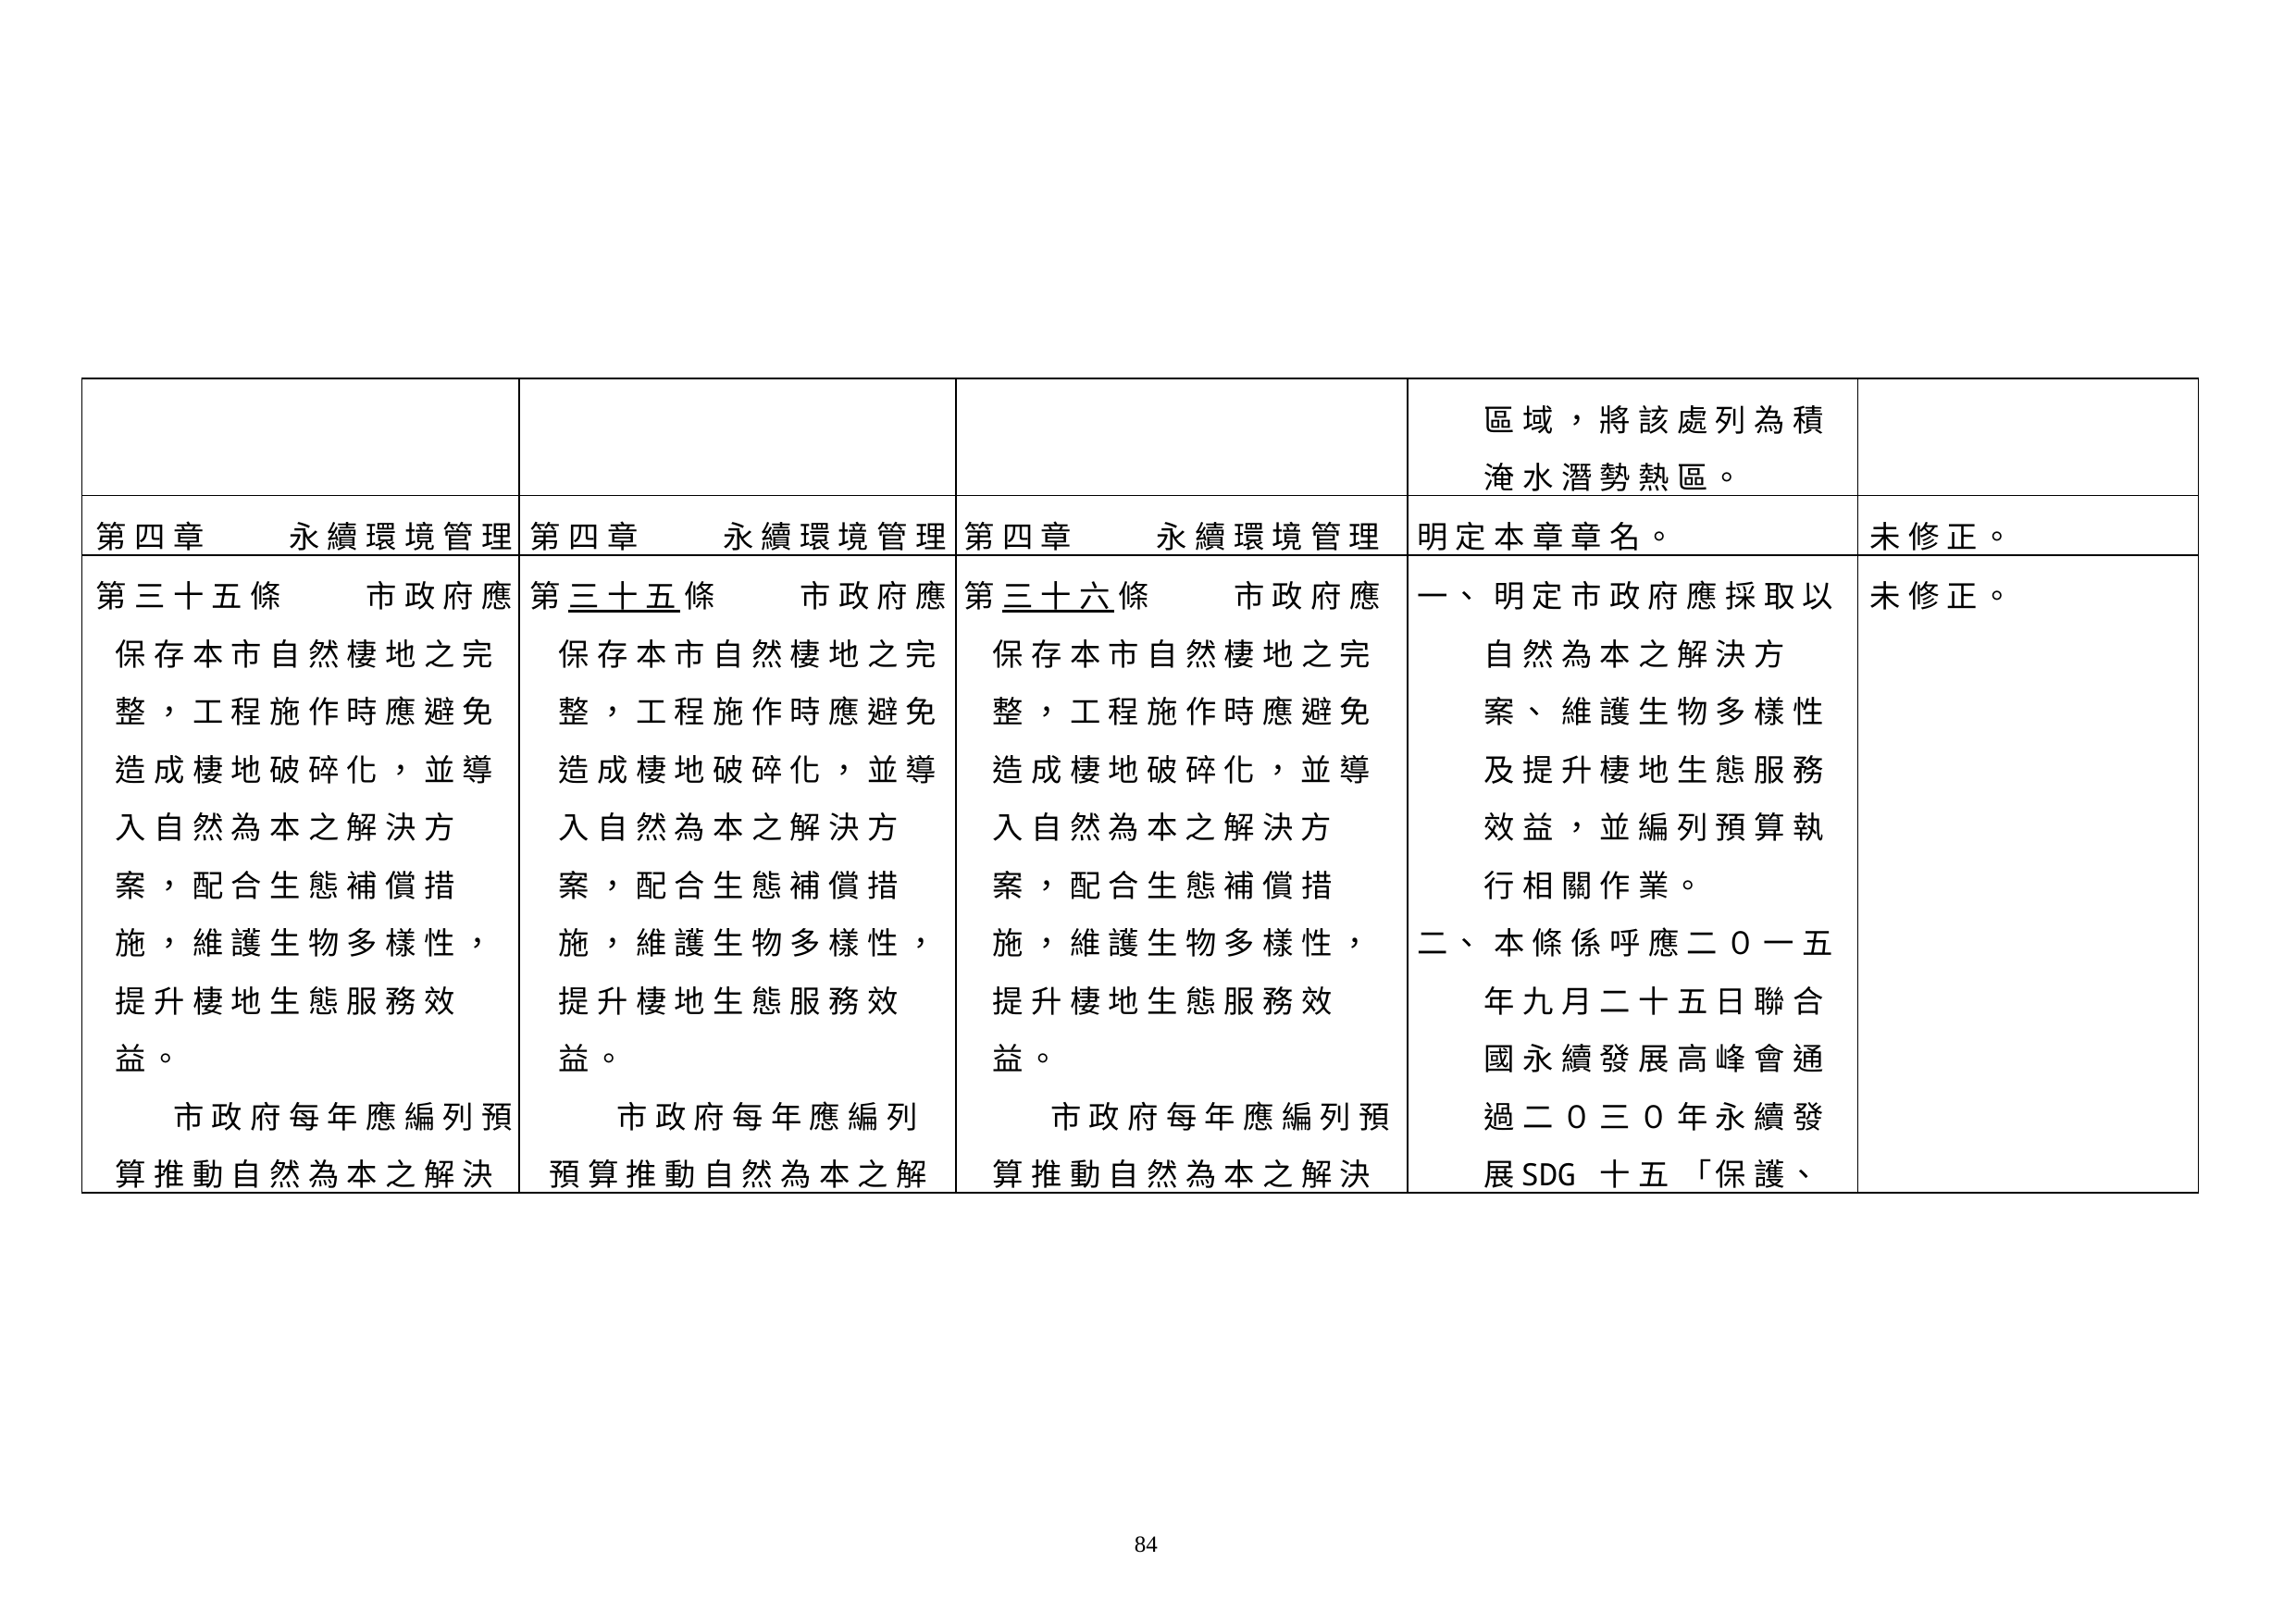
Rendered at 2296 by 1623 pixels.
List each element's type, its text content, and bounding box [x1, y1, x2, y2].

table_cell 第三十五條 市政府應保存本市自然棲地之完整，工程施作時應避免造成棲地破碎化，並導入自然為本之解決方案，配合生態補償措施，維護生物多樣性，提升棲地生態服務效益。 市政府每年應編列預算推動自然為本之解 [520, 556, 955, 1192]
table_cell 第三十六條 市政府應保存本市自然棲地之完整，工程施作時應避免造成棲地破碎化，並導入自然為本之解決方案，配合生態補償措施，維護生物多樣性，提升棲地生態服務效益。 市政府每年應編列預算推動自然為本之解決 [957, 556, 1407, 1192]
table_cell 未修正。 [1858, 556, 2198, 1192]
table_cell 明定本章章名。 [1409, 496, 1857, 554]
table_cell [957, 379, 1407, 495]
table_cell [520, 379, 955, 495]
table_cell [1858, 379, 2198, 495]
table_cell 未修正。 [1858, 496, 2198, 554]
table_cell 一、明定市政府應採取以自然為本之解決方案、維護生物多樣性及提升棲地生態服務效益，並編列預算執行相關作業。 二、本條係呼應二０一五年九月二十五日聯合國永續發展高峰會通過二０三０年永續發展SDG 十五「保護、 [1409, 556, 1857, 1192]
table_cell [82, 379, 518, 495]
table_cell 第四章 永續環境管理 [82, 496, 518, 554]
table_cell 第三十五條 市政府應保存本市自然棲地之完整，工程施作時應避免造成棲地破碎化，並導入自然為本之解決方案，配合生態補償措施，維護生物多樣性，提升棲地生態服務效益。 市政府每年應編列預算推動自然為本之解決 [82, 556, 518, 1192]
table_cell 第四章 永續環境管理 [520, 496, 955, 554]
table_cell 第四章 永續環境管理 [957, 496, 1407, 554]
table_cell 區域，將該處列為積淹水潛勢熱區。 [1409, 379, 1857, 495]
